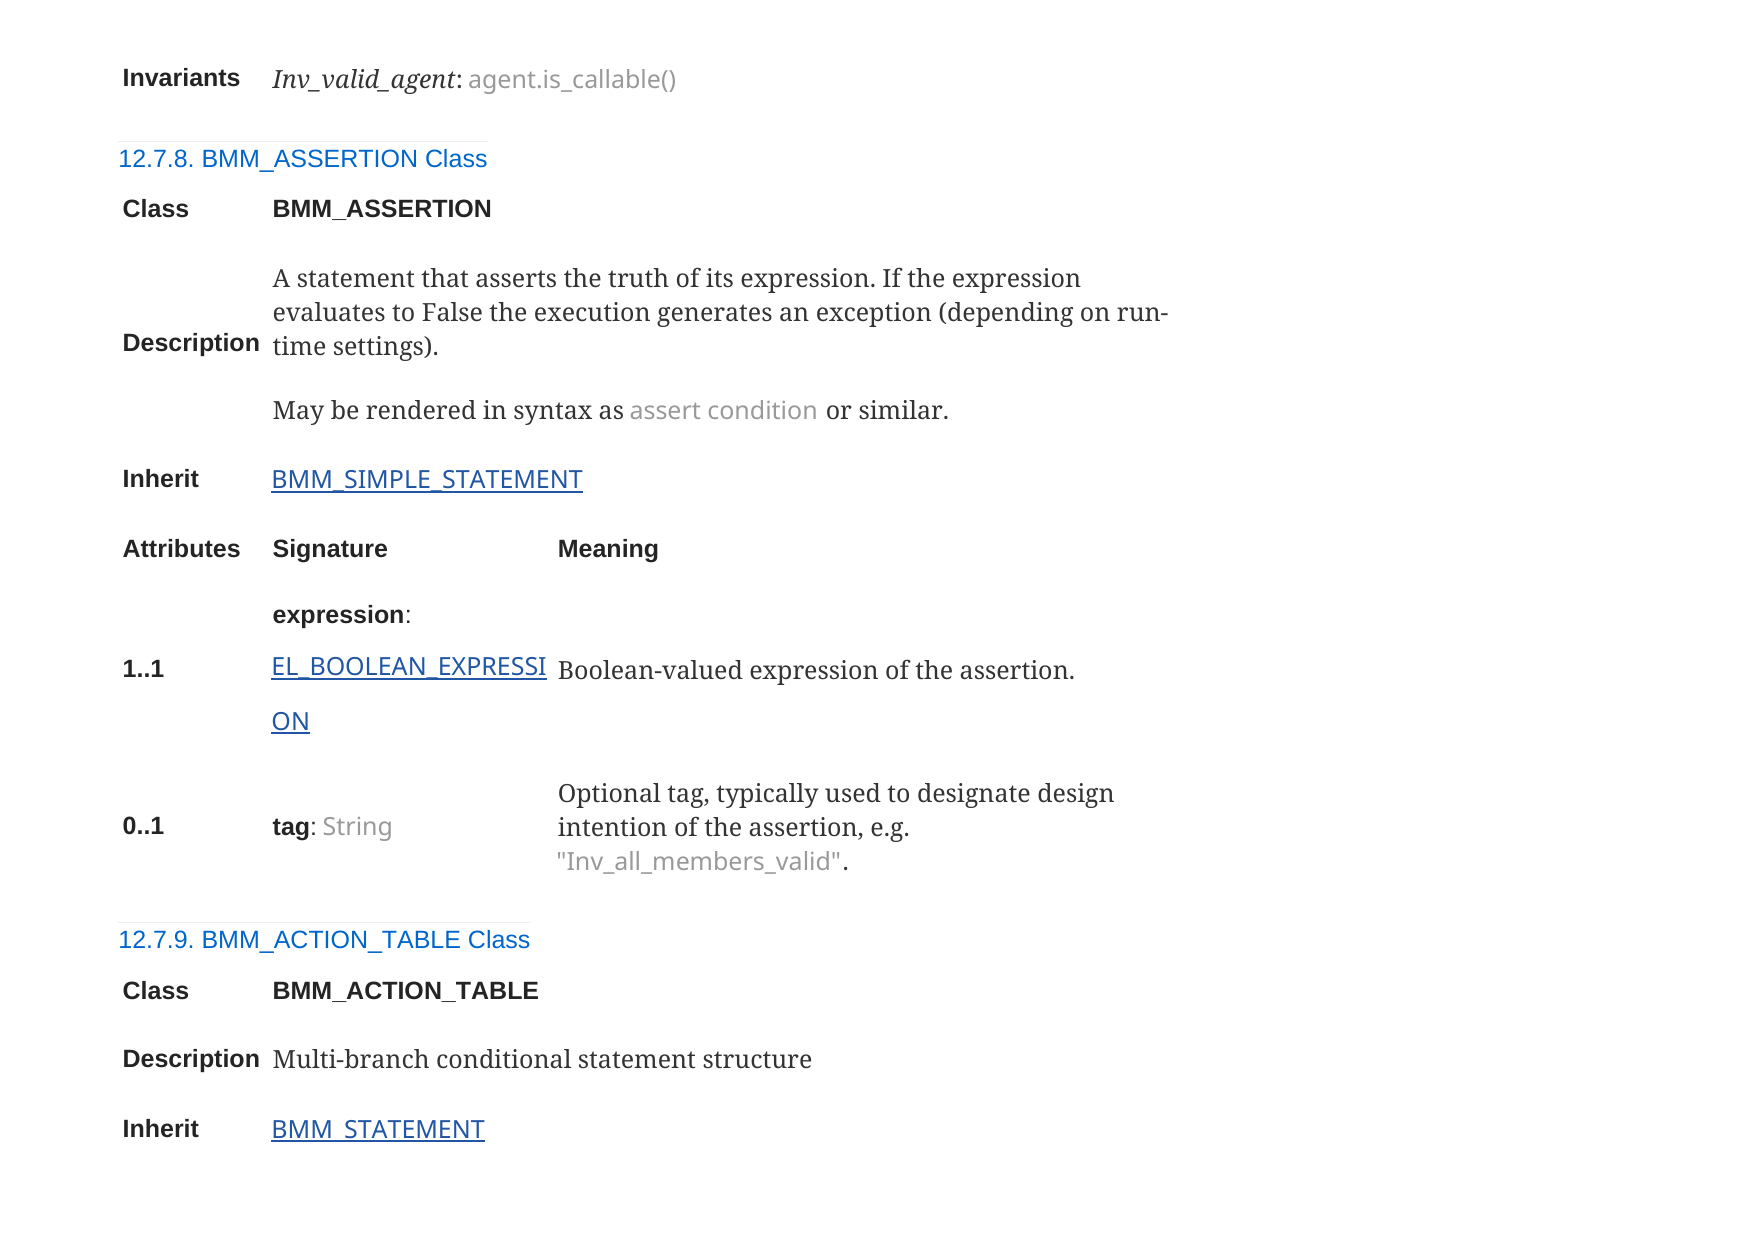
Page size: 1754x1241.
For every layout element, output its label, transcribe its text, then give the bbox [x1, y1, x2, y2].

table_header BMM_ACTION_TABLE [268, 973, 1181, 1039]
table_cell Invariants [118, 59, 268, 128]
table_cell BMM_SIMPLE_STATEMENT [268, 459, 1181, 531]
table_cell Signature [268, 531, 553, 597]
table_cell expression: EL_BOOLEAN_EXPRESSION [268, 597, 553, 772]
table_header BMM_ASSERTION [268, 192, 1181, 258]
table_cell 0..1 [118, 772, 268, 910]
table_cell 1..1 [118, 597, 268, 772]
table_cell BMM_STATEMENT [268, 1109, 1181, 1180]
table_cell Description [118, 258, 268, 459]
table_cell Multi-branch conditional statement structure [268, 1039, 1181, 1109]
table_cell Inherit [118, 459, 268, 531]
subtitle 12.7.9. BMM_ACTION_TABLE Class [118, 922, 1695, 954]
subtitle 12.7.8. BMM_ASSERTION Class [118, 141, 1695, 173]
table_cell Boolean-valued expression of the assertion. [553, 597, 1181, 772]
table_cell Inherit [118, 1109, 268, 1180]
table_cell A statement that asserts the truth of its expression. If the expression evaluates to False the execution generates an exception (depending on run-time settings). May be rendered in syntax as assert condition or similar. [268, 258, 1181, 459]
table_cell tag: String [268, 772, 553, 910]
table_cell Attributes [118, 531, 268, 597]
table_header Class [118, 973, 268, 1039]
table_header Class [118, 192, 268, 258]
table_cell Description [118, 1039, 268, 1109]
table_cell Inv_valid_agent: agent.is_callable() [268, 59, 1061, 128]
table_cell Optional tag, typically used to designate design intention of the assertion, e.g. "Inv_all_members_valid". [553, 772, 1181, 910]
table_cell Meaning [553, 531, 1181, 597]
